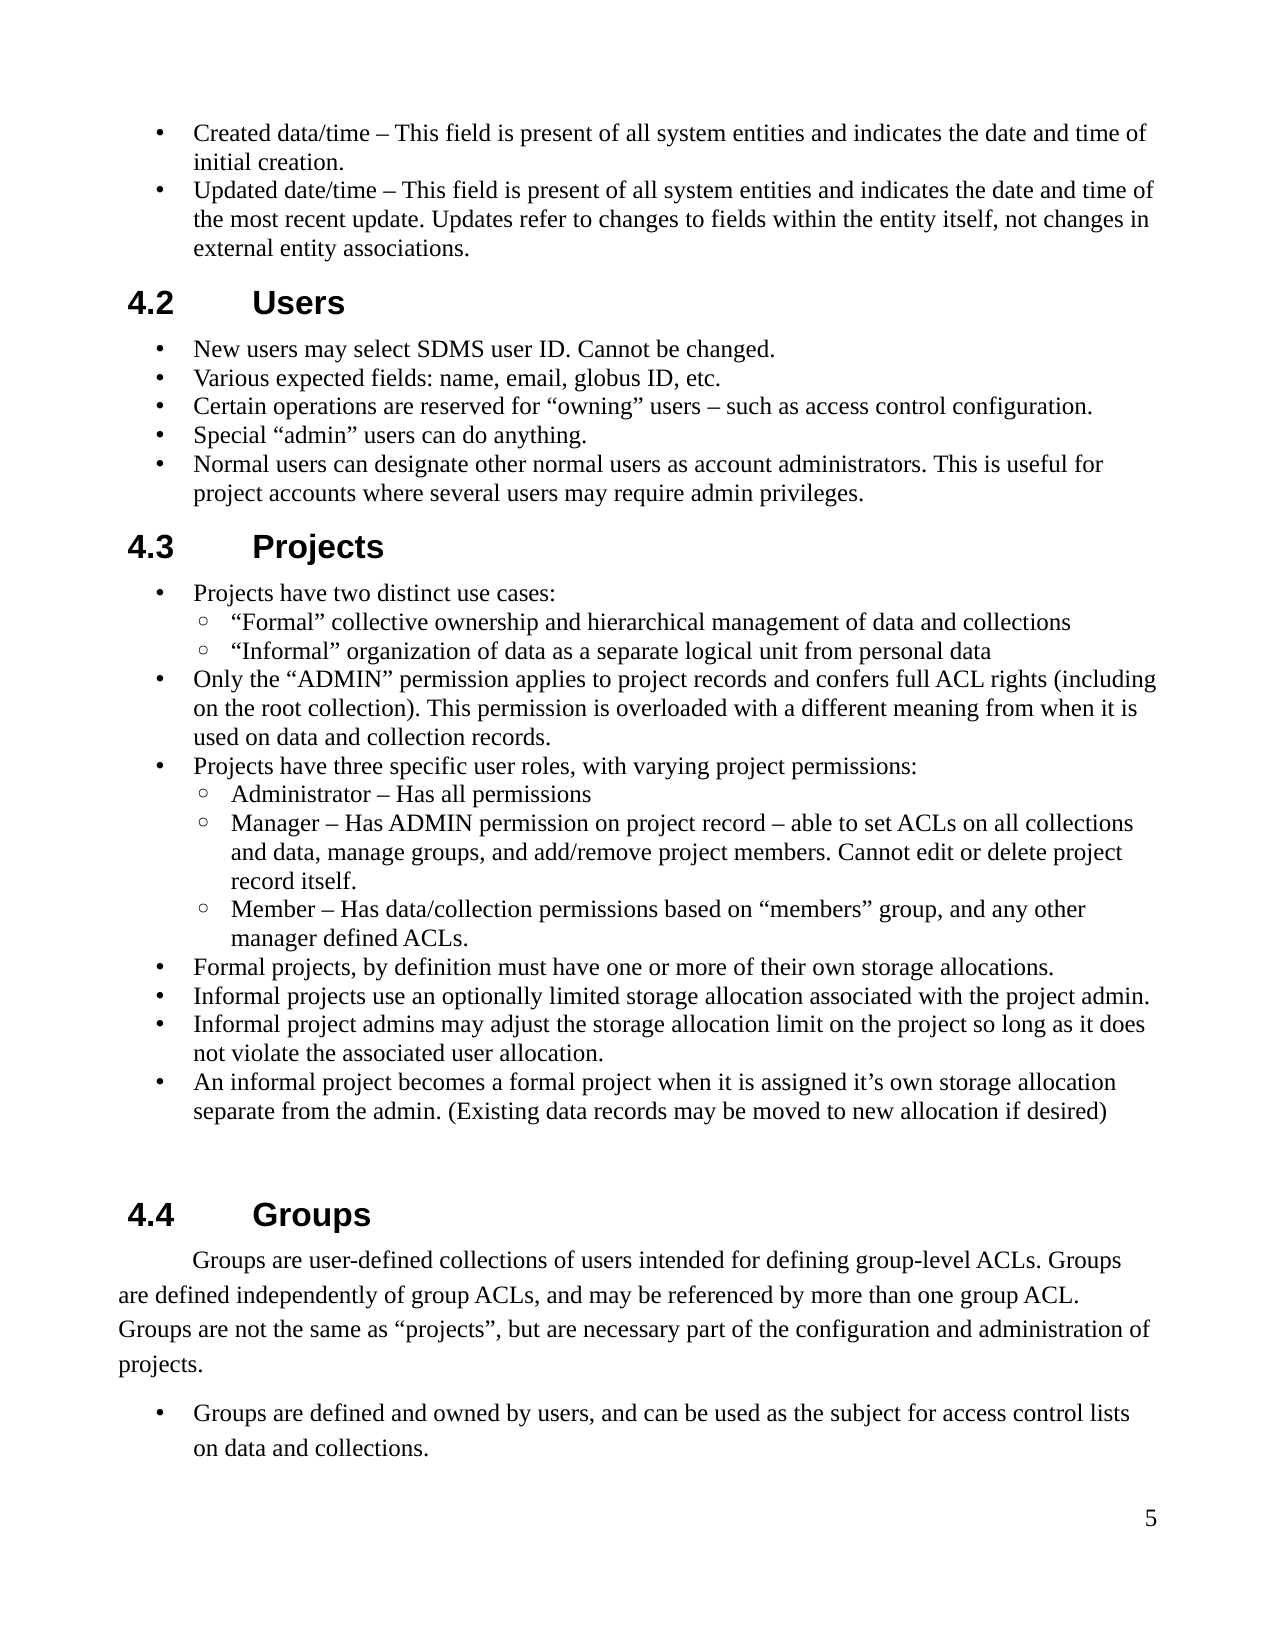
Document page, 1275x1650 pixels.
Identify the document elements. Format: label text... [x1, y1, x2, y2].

list New users may select SDMS user ID. Cannot be changed. [156, 334, 1157, 363]
list Projects have two distinct use cases: [156, 578, 1157, 607]
list Member – Has data/collection permissions based on “members” group, and any other manager defined ACLs. [193, 894, 1157, 952]
list Formal projects, by definition must have one or more of their own storage allocations. [156, 952, 1157, 981]
list Only the “ADMIN” permission applies to project records and confers full ACL rights (including on the root collection). This permission is overloaded with a different meaning from when it is used on data and collection records. [156, 664, 1157, 751]
list “Informal” organization of data as a separate logical unit from personal data [193, 636, 1157, 664]
subtitle Users [118, 283, 1157, 321]
list Informal projects use an optionally limited storage allocation associated with the project admin. [156, 981, 1157, 1009]
list Manager – Has ADMIN permission on project record – able to set ACLs on all collections and data, manage groups, and add/remove project members. Cannot edit or delete project record itself. [193, 808, 1157, 894]
list Certain operations are reserved for “owning” users – such as access control configuration. [156, 391, 1157, 420]
list An informal project becomes a formal project when it is assigned it’s own storage allocation separate from the admin. (Existing data records may be moved to new allocation if desired) [156, 1067, 1157, 1124]
subtitle Groups [118, 1194, 1157, 1233]
list Projects have three specific user roles, with varying project permissions: [156, 751, 1157, 779]
list Administrator – Has all permissions [193, 779, 1157, 808]
list Informal project admins may adjust the storage allocation limit on the project so long as it does not violate the associated user allocation. [156, 1009, 1157, 1067]
list Updated date/time – This field is present of all system entities and indicates the date and time of the most recent update. Updates refer to changes to fields within the entity itself, not changes in external entity associations. [156, 176, 1157, 262]
subtitle Projects [118, 527, 1157, 566]
list Groups are defined and owned by users, and can be used as the subject for access control lists on data and collections. [156, 1398, 1157, 1461]
text Groups are user-defined collections of users intended for defining group-level ACLs. Groups are defined independently of group ACLs, and may be referenced by more than one group ACL. Groups are not the same as “projects”, but are necessary part of the configuration and administration of projects. [118, 1246, 1157, 1378]
list Normal users can designate other normal users as account administrators. This is useful for project accounts where several users may require admin privileges. [156, 449, 1157, 506]
list Various expected fields: name, email, globus ID, etc. [156, 363, 1157, 391]
list “Formal” collective ownership and hierarchical management of data and collections [193, 607, 1157, 636]
list Special “admin” users can do anything. [156, 420, 1157, 449]
list Created data/time – This field is present of all system entities and indicates the date and time of initial creation. [156, 118, 1157, 176]
